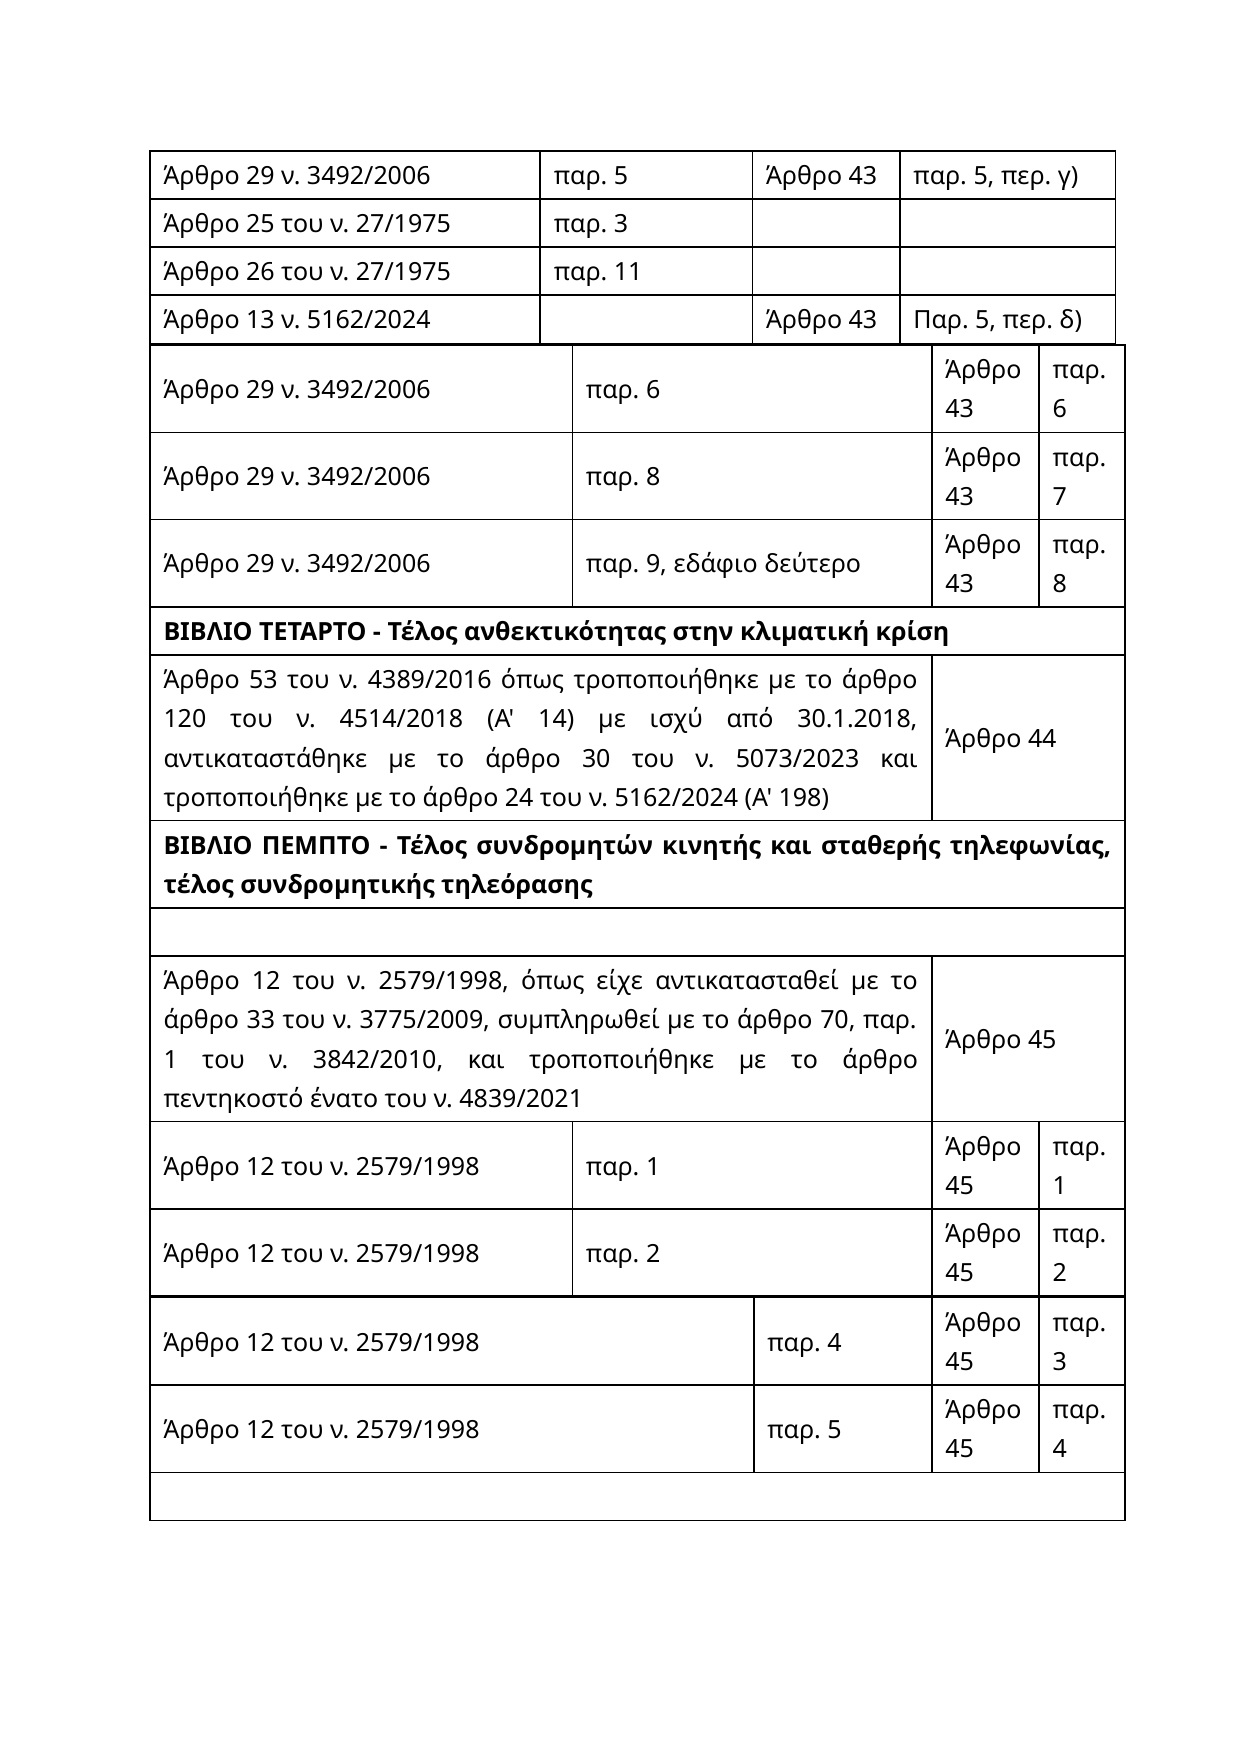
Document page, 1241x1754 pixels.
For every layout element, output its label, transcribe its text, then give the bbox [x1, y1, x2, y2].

table_cell παρ. 3 [541, 200, 752, 246]
table_cell Παρ. 5, περ. δ) [901, 296, 1115, 342]
table_cell παρ. 2 [573, 1210, 931, 1295]
table_cell Άρθρο 43 [753, 152, 899, 198]
table_cell Άρθρο 12 του ν. 2579/1998 [151, 1122, 572, 1208]
table_cell Άρθρο 43 [753, 296, 899, 342]
table_cell Άρθρο 12 του ν. 2579/1998 [151, 1210, 572, 1295]
table_cell παρ. 2 [1040, 1210, 1124, 1295]
table_cell παρ. 8 [573, 433, 931, 519]
table_cell Άρθρο 45 [933, 1386, 1038, 1471]
table_cell Άρθρο 43 [933, 433, 1038, 519]
table_cell Άρθρο 43 [933, 520, 1038, 606]
table_cell ΒΙΒΛΙΟ ΤΕΤΑΡΤΟ - Τέλος ανθεκτικότητας στην κλιματική κρίση [151, 608, 1124, 654]
table_cell [541, 296, 752, 342]
table_cell παρ. 5 [541, 152, 752, 198]
table_cell Άρθρο 29 ν. 3492/2006 [151, 152, 539, 198]
table_cell παρ. 11 [541, 248, 752, 294]
table_header Άρθρο 29 ν. 3492/2006 [151, 346, 572, 431]
table_cell Άρθρο 12 του ν. 2579/1998 [151, 1386, 753, 1471]
table_cell Άρθρο 44 [933, 656, 1124, 820]
table_header παρ. 3 [1040, 1298, 1124, 1384]
table_cell Άρθρο 45 [933, 1210, 1038, 1295]
table_header Άρθρο 45 [933, 1298, 1038, 1384]
table_cell παρ. 8 [1040, 520, 1124, 606]
table_cell παρ. 1 [1040, 1122, 1124, 1208]
table_cell παρ. 5, περ. γ) [901, 152, 1115, 198]
table_header παρ. 6 [1040, 346, 1124, 431]
table_cell Άρθρο 45 [933, 957, 1124, 1121]
table_cell Άρθρο 29 ν. 3492/2006 [151, 520, 572, 606]
table_cell παρ. 1 [573, 1122, 931, 1208]
table_cell [151, 909, 1124, 955]
table_header παρ. 6 [573, 346, 931, 431]
table_cell Άρθρο 25 του ν. 27/1975 [151, 200, 539, 246]
table_cell [753, 200, 899, 246]
table_header Άρθρο 12 του ν. 2579/1998 [151, 1298, 753, 1384]
table_cell Άρθρο 13 ν. 5162/2024 [151, 296, 539, 342]
table_header παρ. 4 [755, 1298, 931, 1384]
table_cell παρ. 9, εδάφιο δεύτερο [573, 520, 931, 606]
table_cell Άρθρο 26 του ν. 27/1975 [151, 248, 539, 294]
table_cell Άρθρο 53 του ν. 4389/2016 όπως τροποποιήθηκε με το άρθρο 120 του ν. 4514/2018 (Α' 14) με ισχύ από 30.1.2018, αντικαταστάθηκε με το άρθρο 30 του ν. 5073/2023 και τροποποιήθηκε με το άρθρο 24 του ν. 5162/2024 (Α' 198) [151, 656, 931, 820]
table_cell ΒΙΒΛΙΟ ΠΕΜΠΤΟ - Τέλος συνδρομητών κινητής και σταθερής τηλεφωνίας, τέλος συνδρομητικής τηλεόρασης [151, 821, 1124, 907]
table_cell [901, 200, 1115, 246]
table_cell Άρθρο 29 ν. 3492/2006 [151, 433, 572, 519]
table_cell [901, 248, 1115, 294]
table_cell Άρθρο 45 [933, 1122, 1038, 1208]
table_cell παρ. 4 [1040, 1386, 1124, 1471]
table_cell παρ. 5 [755, 1386, 931, 1471]
table_cell παρ. 7 [1040, 433, 1124, 519]
table_cell Άρθρο 12 του ν. 2579/1998, όπως είχε αντικατασταθεί με το άρθρο 33 του ν. 3775/2009, συμπληρωθεί με το άρθρο 70, παρ. 1 του ν. 3842/2010, και τροποποιήθηκε με το άρθρο πεντηκοστό ένατο του ν. 4839/2021 [151, 957, 931, 1121]
table_cell [753, 248, 899, 294]
table_cell [151, 1473, 1124, 1519]
table_header Άρθρο 43 [933, 346, 1038, 431]
